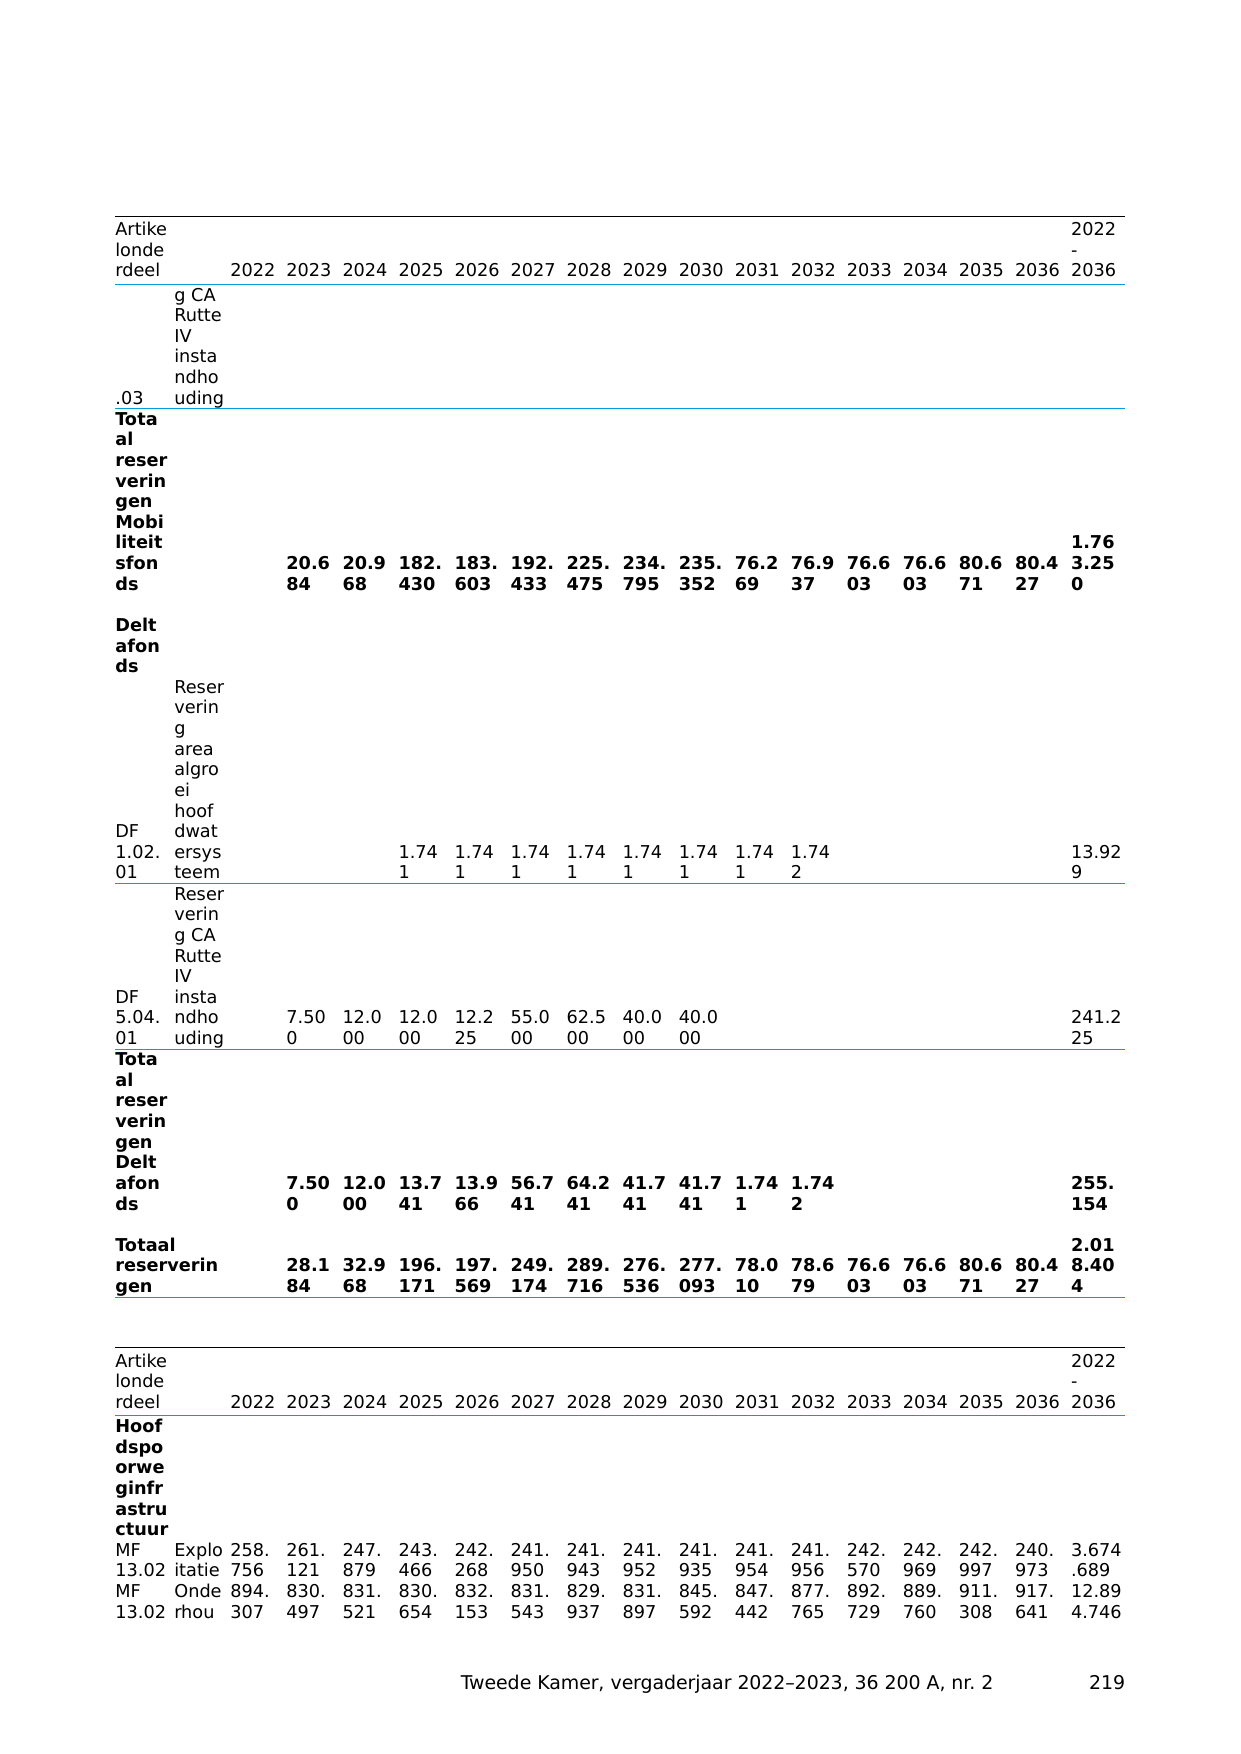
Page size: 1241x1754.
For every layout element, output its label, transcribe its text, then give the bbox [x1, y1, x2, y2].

table_cell [900, 884, 956, 1049]
table_cell 12.000 [339, 884, 395, 1049]
table_cell 2022 [227, 1348, 283, 1415]
table_cell 76.603 [844, 409, 900, 594]
table_cell [508, 285, 563, 408]
table_cell [564, 594, 619, 615]
table_cell [788, 615, 844, 677]
table_cell [171, 1348, 227, 1415]
table_cell 2030 [676, 217, 732, 284]
table_cell 2024 [339, 217, 395, 284]
table_cell 911.308 [956, 1581, 1012, 1622]
table_cell 62.500 [564, 884, 619, 1049]
table_cell 1.742 [788, 677, 844, 883]
table_cell [844, 1050, 900, 1214]
table_cell 2028 [564, 1348, 619, 1415]
table_cell [1068, 594, 1125, 615]
table_cell [1012, 677, 1068, 883]
table_cell .03 [115, 285, 171, 408]
table_cell [171, 409, 227, 594]
table_cell Onderhou [171, 1581, 227, 1622]
table_cell [227, 1235, 283, 1297]
table_cell [564, 1214, 619, 1235]
table_cell [732, 615, 788, 677]
table_cell [283, 677, 339, 883]
table_cell 20.684 [283, 409, 339, 594]
table_cell 2025 [395, 217, 451, 284]
table_cell Exploitatie [171, 1540, 227, 1581]
table_cell [844, 884, 900, 1049]
table_cell 261.121 [283, 1540, 339, 1581]
table_cell 2031 [732, 1348, 788, 1415]
table_cell [227, 1416, 283, 1540]
table_cell 2033 [844, 217, 900, 284]
table_cell 12.225 [451, 884, 507, 1049]
table_cell 2035 [956, 1348, 1012, 1415]
table_cell 241.935 [676, 1540, 732, 1581]
table_cell 3.674.689 [1068, 1540, 1125, 1581]
table_cell 12.000 [339, 1050, 395, 1214]
table_cell 2029 [620, 217, 676, 284]
table_cell [283, 594, 339, 615]
table_cell 32.968 [339, 1235, 395, 1297]
table_cell [339, 285, 395, 408]
table_cell [227, 1214, 283, 1235]
table_cell [900, 615, 956, 677]
table_cell 240.973 [1012, 1540, 1068, 1581]
table_cell g CA Rutte IV instandhouding [171, 285, 227, 408]
table_cell 1.763.250 [1068, 409, 1125, 594]
table_cell [451, 1416, 507, 1540]
table_cell [339, 594, 395, 615]
table_cell [732, 884, 788, 1049]
table_cell [451, 285, 507, 408]
table_cell 2025 [395, 1348, 451, 1415]
table_cell 277.093 [676, 1235, 732, 1297]
table_cell [171, 217, 227, 284]
table_cell [227, 285, 283, 408]
table_cell 2023 [283, 217, 339, 284]
table_cell [508, 1214, 563, 1235]
table_cell [227, 615, 283, 677]
table_cell 829.937 [564, 1581, 619, 1622]
table_cell 2022 [227, 217, 283, 284]
table_cell [283, 1416, 339, 1540]
table_cell 13.929 [1068, 677, 1125, 883]
table_cell Totaal reserveringen Deltafonds [115, 1050, 171, 1214]
table_cell [508, 615, 563, 677]
table_cell 289.716 [564, 1235, 619, 1297]
table_cell [1068, 1416, 1125, 1540]
table_cell 76.603 [900, 1235, 956, 1297]
table_cell [620, 615, 676, 677]
table_cell 847.442 [732, 1581, 788, 1622]
table_cell [620, 1416, 676, 1540]
table_cell [1012, 594, 1068, 615]
table_cell 20.968 [339, 409, 395, 594]
table_cell [900, 1050, 956, 1214]
table_cell 225.475 [564, 409, 619, 594]
table_cell 917.641 [1012, 1581, 1068, 1622]
table_cell [956, 615, 1012, 677]
table_cell 235.352 [676, 409, 732, 594]
table_cell 80.427 [1012, 1235, 1068, 1297]
table_cell [676, 1416, 732, 1540]
table_cell 831.521 [339, 1581, 395, 1622]
table_cell [283, 285, 339, 408]
table_cell 196.171 [395, 1235, 451, 1297]
table_cell [171, 594, 227, 615]
table_cell Reservering CA Rutte IV instandhouding [171, 884, 227, 1049]
table_cell 255.154 [1068, 1050, 1125, 1214]
table_cell [227, 884, 283, 1049]
table_cell 830.654 [395, 1581, 451, 1622]
table_cell 2035 [956, 217, 1012, 284]
table_cell [115, 594, 171, 615]
table_cell [227, 594, 283, 615]
table_cell 258.756 [227, 1540, 283, 1581]
table_cell [620, 1214, 676, 1235]
table_cell 234.795 [620, 409, 676, 594]
table_cell [732, 285, 788, 408]
table_cell [844, 594, 900, 615]
table_cell 2036 [1012, 1348, 1068, 1415]
table_cell [395, 1214, 451, 1235]
table_cell 192.433 [508, 409, 563, 594]
table_cell 80.671 [956, 1235, 1012, 1297]
table_cell [1068, 1214, 1125, 1235]
table_cell [1068, 615, 1125, 677]
table_cell 2023 [283, 1348, 339, 1415]
table_cell [788, 285, 844, 408]
table_cell 2029 [620, 1348, 676, 1415]
table_cell Artikelonderdeel [115, 1348, 171, 1415]
table_cell 76.937 [788, 409, 844, 594]
table_cell [676, 615, 732, 677]
table_cell [564, 285, 619, 408]
table_cell [1012, 285, 1068, 408]
table_cell 13.966 [451, 1050, 507, 1214]
table_cell 243.466 [395, 1540, 451, 1581]
table_header Tabel 81 Budgetten Exploitatie, Onderhoud en Vernieuwing Spoor [115, 1322, 1125, 1347]
table_cell DF 1.02.01 [115, 677, 171, 883]
table_cell [1012, 1050, 1068, 1214]
table_cell 2022-2036 [1068, 217, 1125, 284]
table_cell [788, 594, 844, 615]
table_cell 76.603 [900, 409, 956, 594]
table_cell 197.569 [451, 1235, 507, 1297]
table_cell 241.952 [620, 1540, 676, 1581]
table_cell 1.741 [451, 677, 507, 883]
table_cell [171, 1214, 227, 1235]
table_cell [339, 1214, 395, 1235]
table_cell 1.741 [732, 1050, 788, 1214]
table_cell 28.184 [283, 1235, 339, 1297]
table_cell Totaal reserveringen [115, 1235, 227, 1297]
table_cell 276.536 [620, 1235, 676, 1297]
table_cell 41.741 [620, 1050, 676, 1214]
table_cell 889.760 [900, 1581, 956, 1622]
table_cell 2032 [788, 1348, 844, 1415]
table_cell [508, 594, 563, 615]
table_cell 78.010 [732, 1235, 788, 1297]
table_cell Totaal reserveringen Mobiliteitsfonds [115, 409, 171, 594]
table_cell 12.894.746 [1068, 1581, 1125, 1622]
table_cell [676, 594, 732, 615]
table_cell [171, 1416, 227, 1540]
table_cell 2022-2036 [1068, 1348, 1125, 1415]
table_cell 7.500 [283, 884, 339, 1049]
table_cell DF 5.04.01 [115, 884, 171, 1049]
table_cell [508, 1416, 563, 1540]
table_cell 7.500 [283, 1050, 339, 1214]
table_cell [115, 1214, 171, 1235]
table_cell [227, 677, 283, 883]
table_cell 830.497 [283, 1581, 339, 1622]
table_cell [395, 594, 451, 615]
table_cell 2027 [508, 1348, 563, 1415]
table_cell [1012, 884, 1068, 1049]
table_cell 2030 [676, 1348, 732, 1415]
table_cell [620, 285, 676, 408]
table_cell 1.741 [620, 677, 676, 883]
table_cell [844, 285, 900, 408]
table_cell [900, 285, 956, 408]
table_cell 877.765 [788, 1581, 844, 1622]
table_cell 1.741 [732, 677, 788, 883]
table_cell [1012, 615, 1068, 677]
table_cell [844, 677, 900, 883]
table_cell 2036 [1012, 217, 1068, 284]
table_cell 64.241 [564, 1050, 619, 1214]
table_cell Reservering areaalgroei hoofdwatersysteem [171, 677, 227, 883]
table_cell 1.741 [508, 677, 563, 883]
table_cell [956, 1050, 1012, 1214]
table_cell 241.956 [788, 1540, 844, 1581]
table_cell 2034 [900, 1348, 956, 1415]
table_cell [732, 1214, 788, 1235]
table_cell 56.741 [508, 1050, 563, 1214]
table_cell [395, 285, 451, 408]
table_cell [732, 1416, 788, 1540]
table_cell 76.603 [844, 1235, 900, 1297]
table_cell [451, 615, 507, 677]
table_cell [1012, 1214, 1068, 1235]
table_cell MF 13.02 [115, 1540, 171, 1581]
table_cell [1012, 1416, 1068, 1540]
table_cell 242.268 [451, 1540, 507, 1581]
table_cell 2024 [339, 1348, 395, 1415]
table_cell 241.225 [1068, 884, 1125, 1049]
table_cell 55.000 [508, 884, 563, 1049]
table_cell 242.969 [900, 1540, 956, 1581]
table_cell [956, 1214, 1012, 1235]
table_cell [451, 1214, 507, 1235]
table_cell 76.269 [732, 409, 788, 594]
table_cell [227, 1050, 283, 1214]
table_cell Hoofdspoorweginfrastructuur [115, 1416, 171, 1540]
table_cell [339, 615, 395, 677]
table_cell [676, 285, 732, 408]
table_cell 182.430 [395, 409, 451, 594]
table_cell 247.879 [339, 1540, 395, 1581]
table_cell 40.000 [620, 884, 676, 1049]
table_cell [788, 1416, 844, 1540]
table_cell 40.000 [676, 884, 732, 1049]
table_cell 242.997 [956, 1540, 1012, 1581]
table_cell [900, 1416, 956, 1540]
table_cell [788, 884, 844, 1049]
table_cell 1.741 [676, 677, 732, 883]
table_cell 80.427 [1012, 409, 1068, 594]
table_cell 242.570 [844, 1540, 900, 1581]
table_cell [395, 615, 451, 677]
table_cell 845.592 [676, 1581, 732, 1622]
table_cell 241.954 [732, 1540, 788, 1581]
table_cell 831.897 [620, 1581, 676, 1622]
table_cell 2026 [451, 1348, 507, 1415]
table_cell [676, 1214, 732, 1235]
table_cell [844, 1214, 900, 1235]
table_cell 2026 [451, 217, 507, 284]
table_cell [844, 1416, 900, 1540]
table_cell [732, 594, 788, 615]
table_cell [956, 594, 1012, 615]
table_cell MF 13.02 [115, 1581, 171, 1622]
table_cell [956, 677, 1012, 883]
table_cell [900, 1214, 956, 1235]
table_cell [339, 677, 395, 883]
table_cell 2034 [900, 217, 956, 284]
table_cell [564, 615, 619, 677]
table_cell 13.741 [395, 1050, 451, 1214]
table_cell 2031 [732, 217, 788, 284]
table_cell 241.943 [564, 1540, 619, 1581]
table_cell 2.018.404 [1068, 1235, 1125, 1297]
table_cell [339, 1416, 395, 1540]
table_cell [956, 1416, 1012, 1540]
table_cell [844, 615, 900, 677]
table_cell 80.671 [956, 409, 1012, 594]
table_cell [956, 285, 1012, 408]
table_cell 1.741 [564, 677, 619, 883]
table_cell [788, 1214, 844, 1235]
table_cell [283, 615, 339, 677]
table_cell 832.153 [451, 1581, 507, 1622]
table_cell 2033 [844, 1348, 900, 1415]
table_cell Deltafonds [115, 615, 171, 677]
table_cell 2028 [564, 217, 619, 284]
table_cell 2032 [788, 217, 844, 284]
table_cell 1.742 [788, 1050, 844, 1214]
table_cell 894.307 [227, 1581, 283, 1622]
table_cell 78.679 [788, 1235, 844, 1297]
table_cell [564, 1416, 619, 1540]
table_cell [171, 1050, 227, 1214]
table_cell 41.741 [676, 1050, 732, 1214]
table_cell [171, 615, 227, 677]
table_cell 1.741 [395, 677, 451, 883]
table_cell Artikelonderdeel [115, 217, 171, 284]
table_cell [956, 884, 1012, 1049]
table_cell [900, 677, 956, 883]
table_cell [620, 594, 676, 615]
table_header Tabel 80 Gereserveerde budgetten instandhouding [115, 191, 1125, 216]
table_cell 2027 [508, 217, 563, 284]
table_cell [1068, 285, 1125, 408]
table_cell 12.000 [395, 884, 451, 1049]
table_cell 241.950 [508, 1540, 563, 1581]
table_cell 249.174 [508, 1235, 563, 1297]
table_cell [395, 1416, 451, 1540]
table_cell [227, 409, 283, 594]
table_cell [283, 1214, 339, 1235]
table_cell [451, 594, 507, 615]
table_cell 831.543 [508, 1581, 563, 1622]
table_cell 892.729 [844, 1581, 900, 1622]
table_cell 183.603 [451, 409, 507, 594]
table_cell [900, 594, 956, 615]
